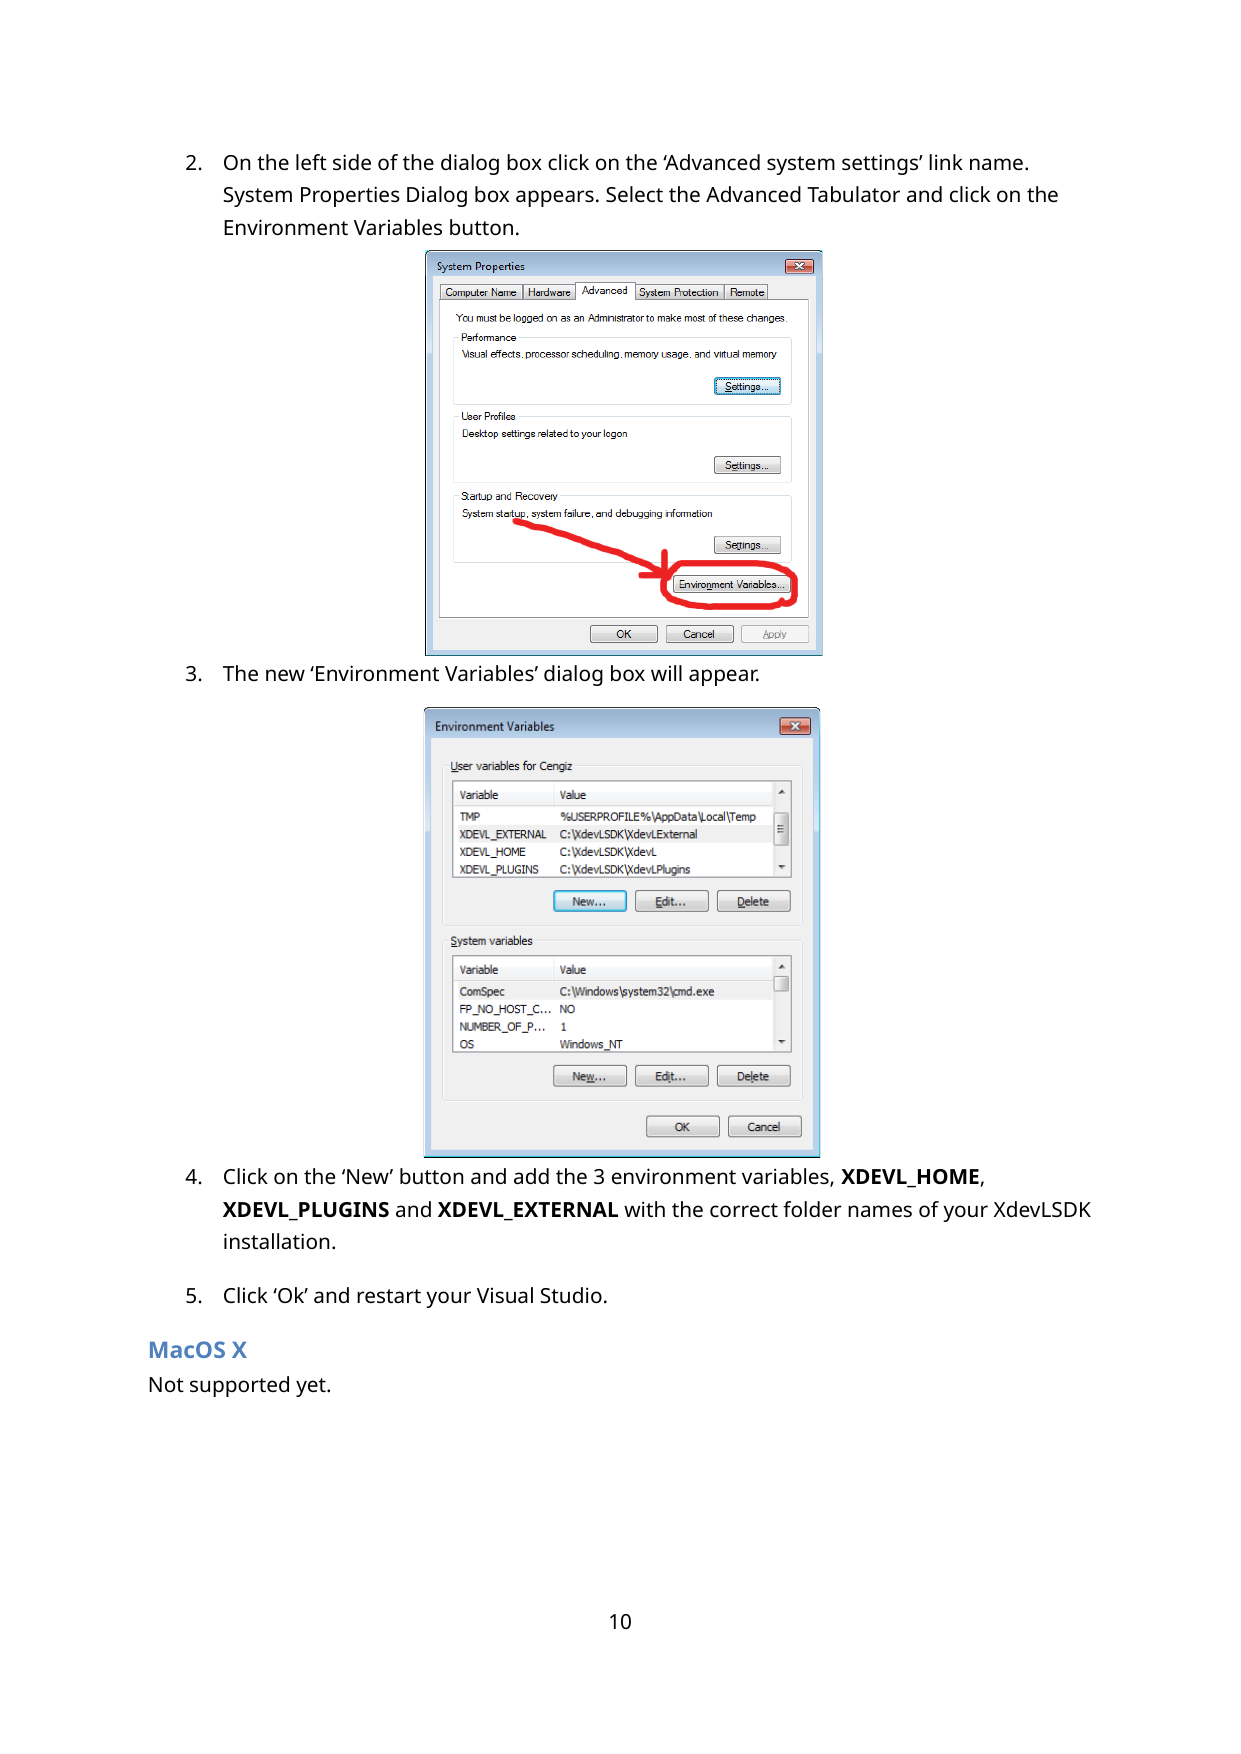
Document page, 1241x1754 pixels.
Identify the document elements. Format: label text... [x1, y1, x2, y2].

list The new ‘Environment Variables’ dialog box will appear. [185, 656, 1092, 688]
text Not supported yet. [148, 1370, 1092, 1398]
picture [423, 707, 821, 1158]
list Click ‘Ok’ and restart your Visual Studio. [185, 1281, 1092, 1309]
list Click on the ‘New’ button and add the 3 environment variables, XDEVL_HOME, XDEVL_PLUGINS and XDEVL_EXTERNAL with the correct folder names of your XdevLSDK installation. [185, 1158, 1092, 1256]
subtitle MacOS X [148, 1334, 1092, 1365]
list On the left side of the dialog box click on the ‘Advanced system settings’ link name. System Properties Dialog box appears. Select the Advanced Tabulator and click on the Environment Variables button. [185, 148, 1092, 241]
picture [425, 250, 823, 656]
